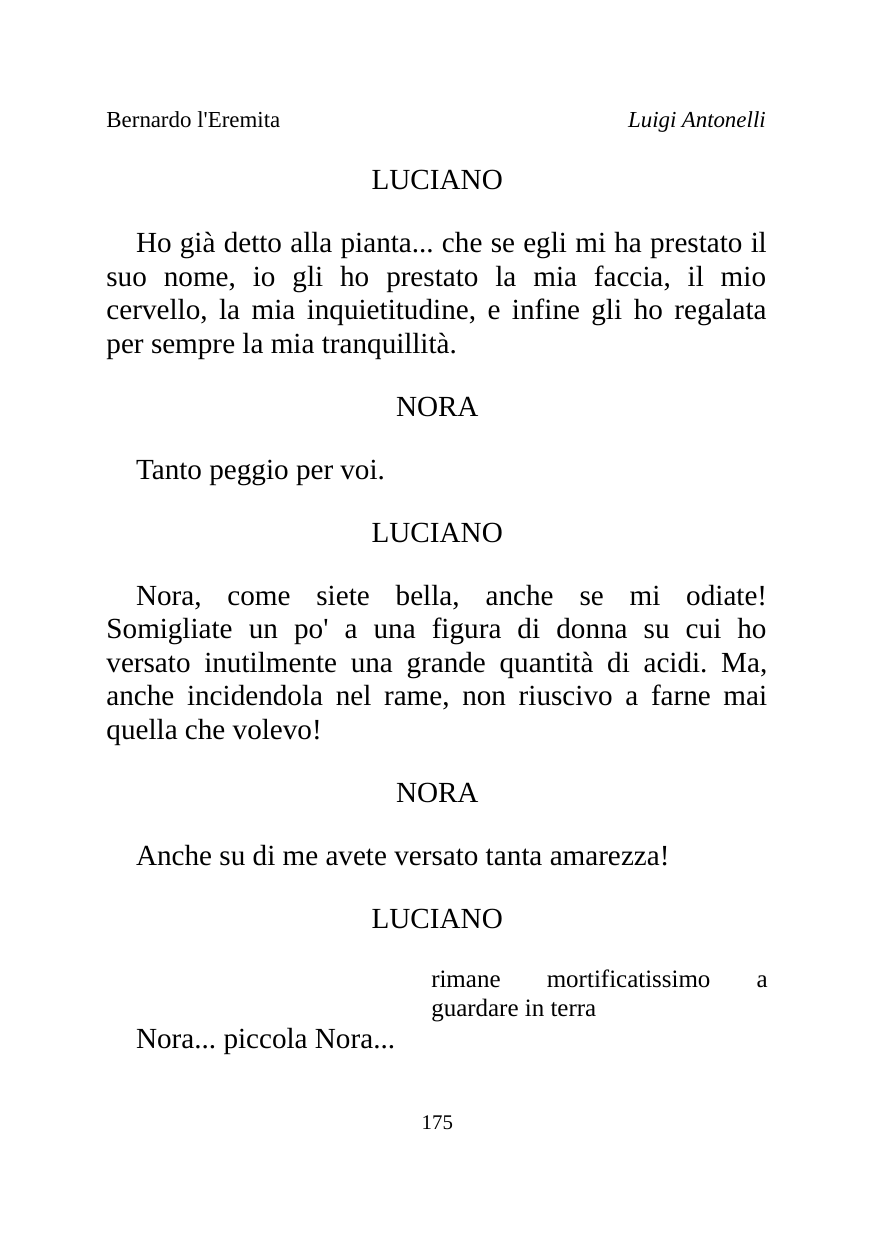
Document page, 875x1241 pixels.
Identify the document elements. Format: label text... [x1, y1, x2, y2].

text NORA [106, 775, 768, 808]
text Anche su di me avete versato tanta amarezza! [106, 838, 768, 872]
text NORA [106, 389, 768, 422]
text Nora, come siete bella, anche se mi odiate! Somigliate un po' a una figura di donna su cui ho versato inutilmente una grande quantità di acidi. Ma, anche incidendola nel rame, non riuscivo a farne mai quella che volevo! [106, 578, 768, 746]
text Nora... piccola Nora... [106, 1022, 768, 1055]
text LUCIANO [106, 901, 768, 934]
text rimane mortificatissimo a guardare in terra [431, 964, 768, 1022]
text LUCIANO [106, 515, 768, 548]
text Ho già detto alla pianta... che se egli mi ha prestato il suo nome, io gli ho prestato la mia faccia, il mio cervello, la mia inquietitudine, e infine gli ho regalata per sempre la mia tranquillità. [106, 225, 768, 359]
text LUCIANO [106, 162, 768, 196]
text Tanto peggio per voi. [106, 452, 768, 485]
